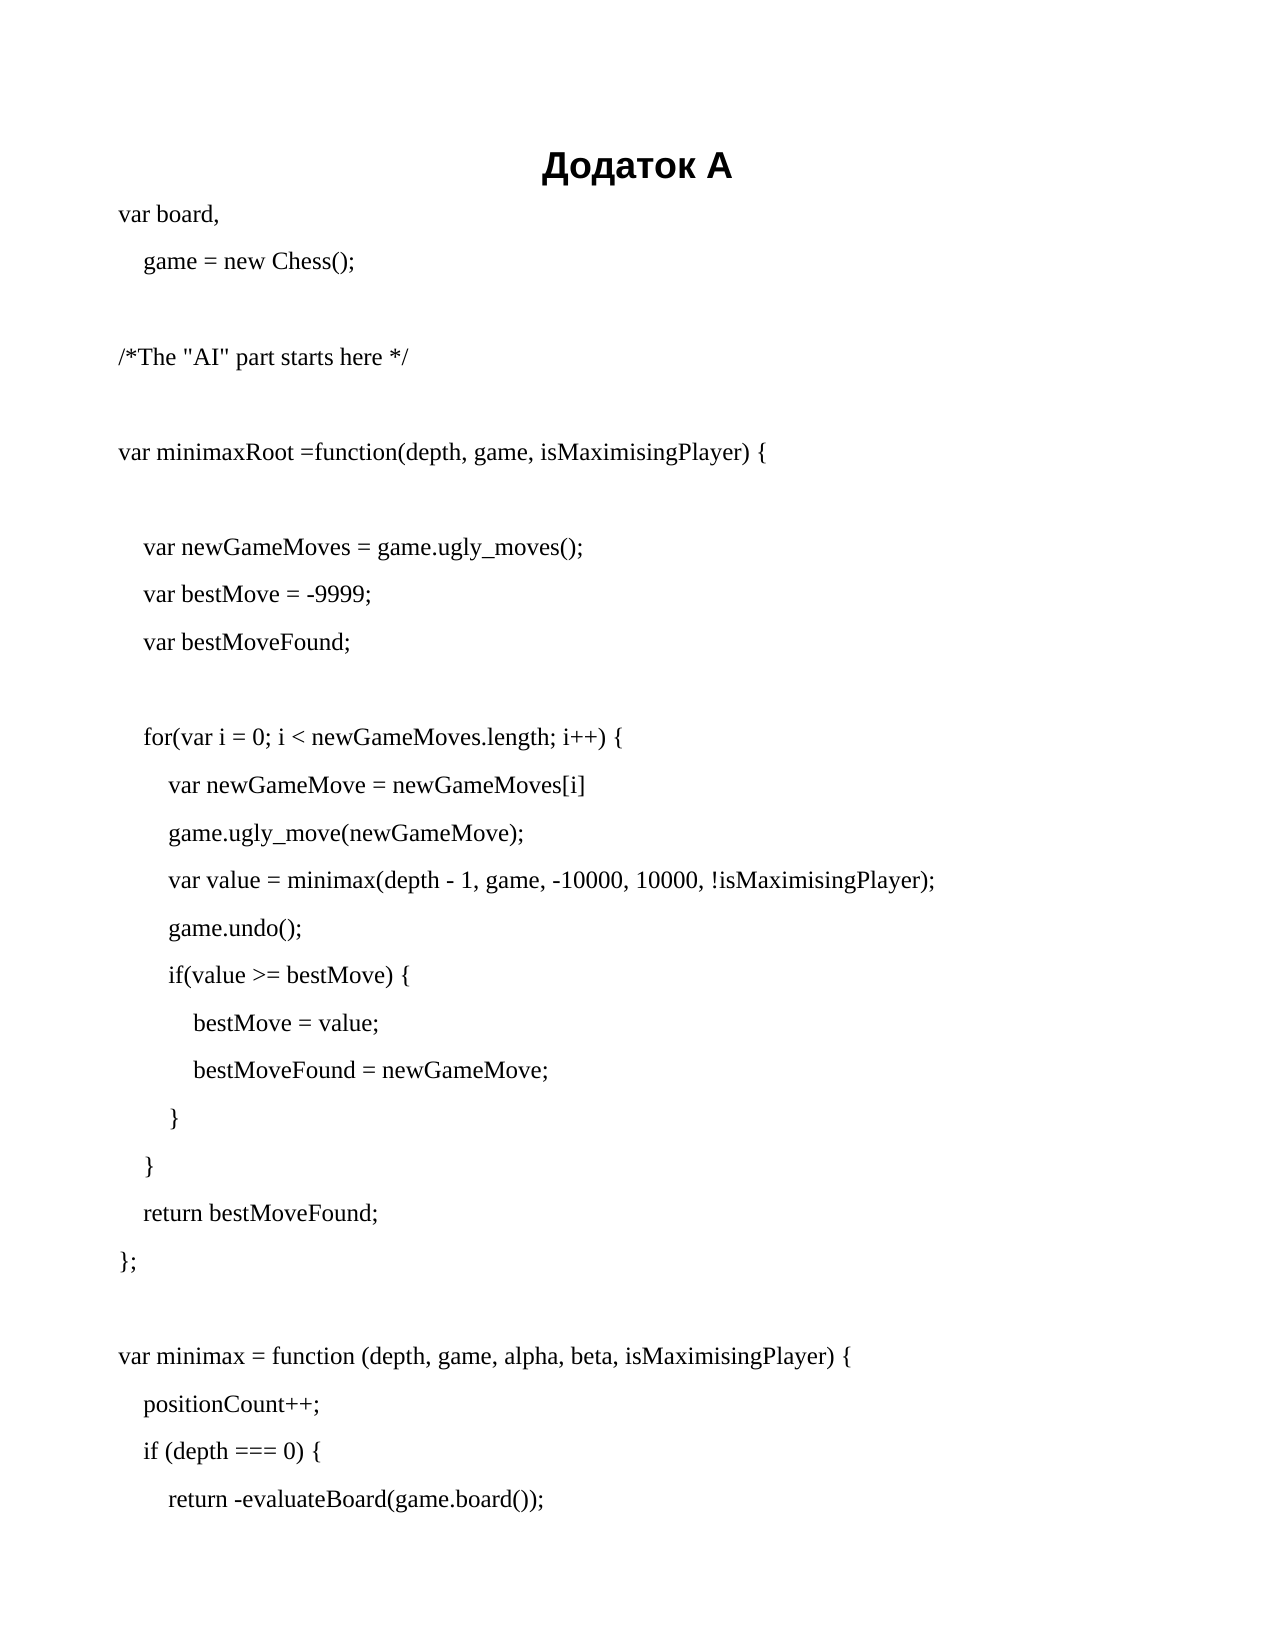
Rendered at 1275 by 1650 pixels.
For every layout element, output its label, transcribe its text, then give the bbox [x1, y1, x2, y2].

text game.ugly_move(newGameMove); [118, 818, 1157, 846]
text var newGameMoves = game.ugly_moves(); [118, 532, 1157, 561]
text return -evaluateBoard(game.board()); [118, 1484, 1157, 1513]
text } [118, 1103, 1157, 1132]
text return bestMoveFound; [118, 1198, 1157, 1227]
text var newGameMove = newGameMoves[i] [118, 770, 1157, 799]
text game.undo(); [118, 913, 1157, 942]
text bestMoveFound = newGameMove; [118, 1056, 1157, 1084]
text if (depth === 0) { [118, 1436, 1157, 1465]
text /*The "AI" part starts here */ [118, 342, 1157, 370]
text var minimaxRoot =function(depth, game, isMaximisingPlayer) { [118, 437, 1157, 466]
text game = new Chess(); [118, 246, 1157, 275]
text bestMove = value; [118, 1008, 1157, 1037]
text var minimax = function (depth, game, alpha, beta, isMaximisingPlayer) { [118, 1341, 1157, 1370]
text var value = minimax(depth - 1, game, -10000, 10000, !isMaximisingPlayer); [118, 865, 1157, 894]
text } [118, 1151, 1157, 1179]
text positionCount++; [118, 1389, 1157, 1418]
text var bestMoveFound; [118, 627, 1157, 656]
subtitle Додаток А [118, 143, 1157, 186]
text var bestMove = -9999; [118, 579, 1157, 608]
text for(var i = 0; i < newGameMoves.length; i++) { [118, 722, 1157, 751]
text if(value >= bestMove) { [118, 960, 1157, 989]
text }; [118, 1246, 1157, 1275]
text var board, [118, 199, 1157, 227]
